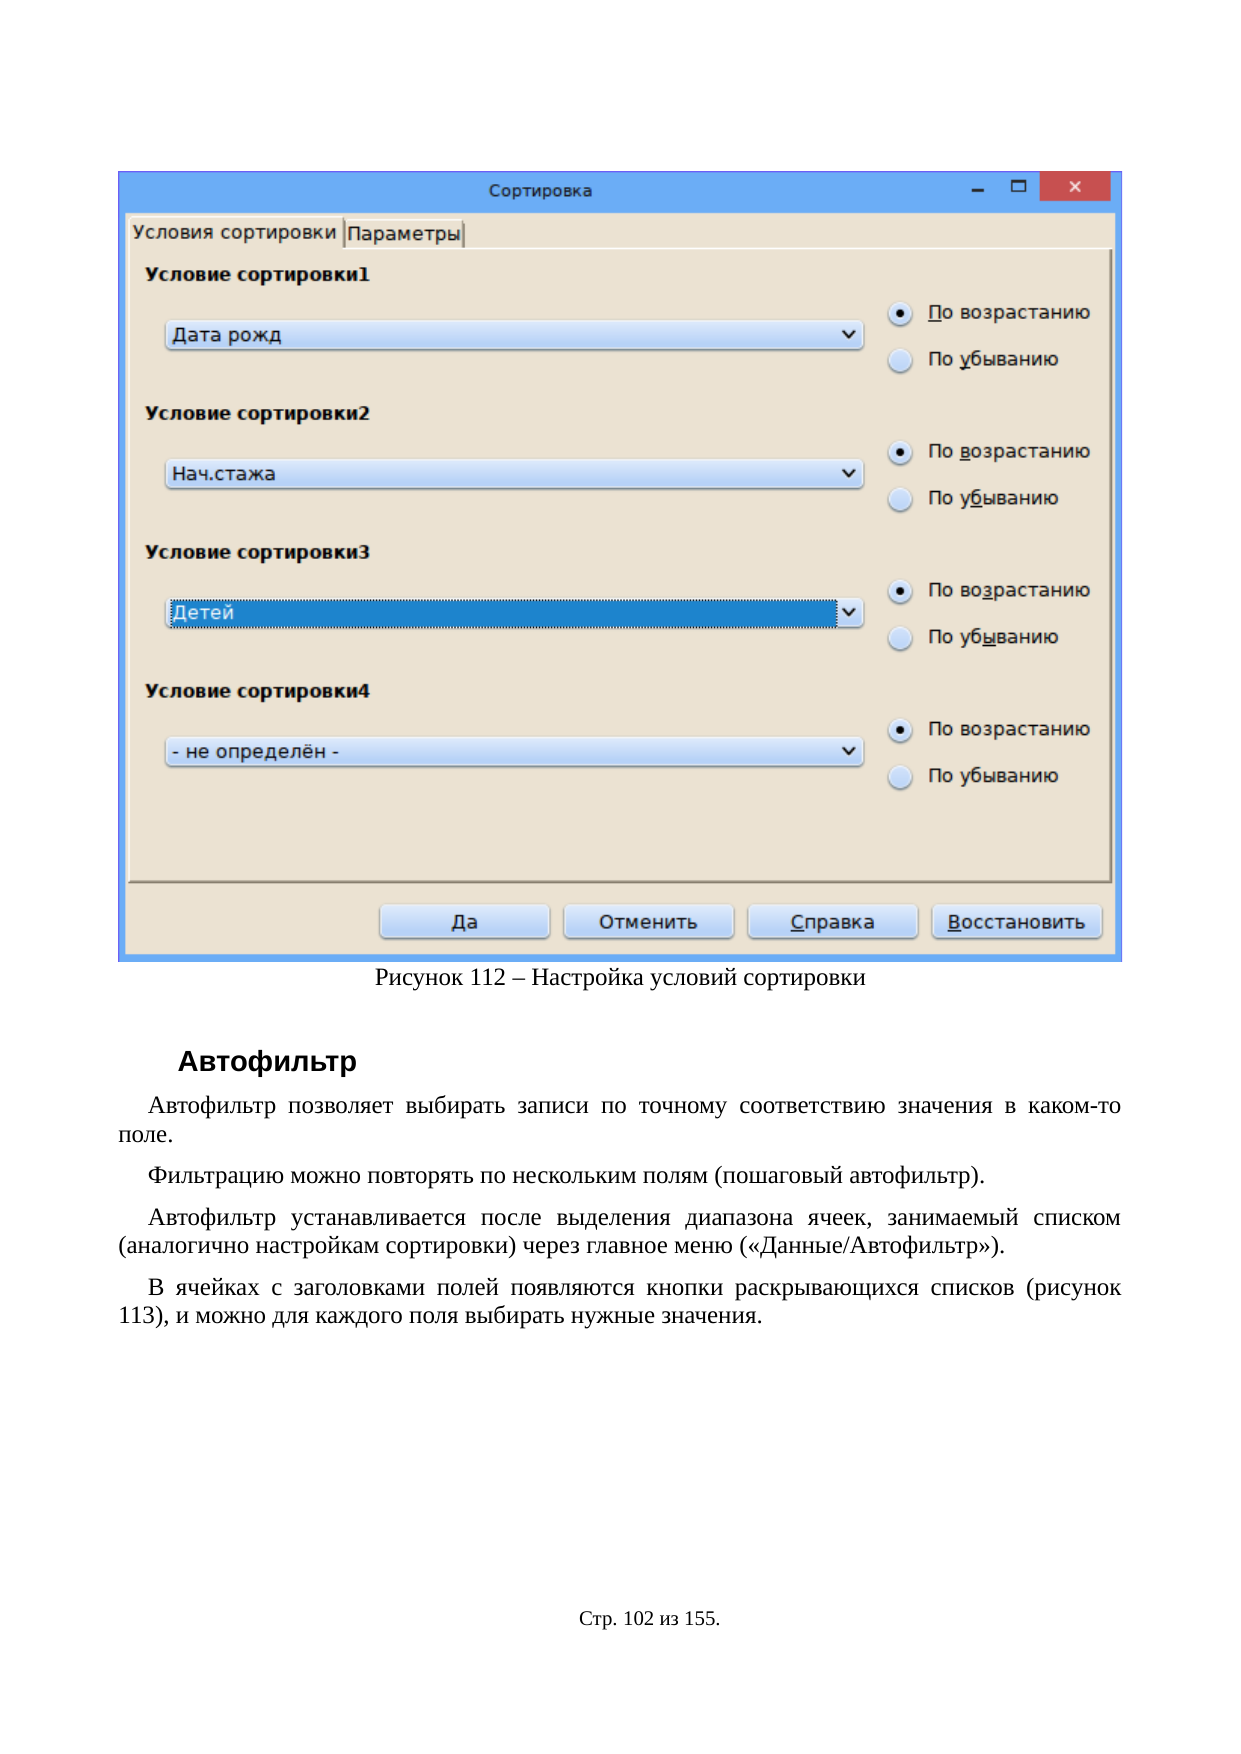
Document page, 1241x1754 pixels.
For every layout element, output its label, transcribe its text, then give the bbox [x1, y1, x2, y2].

text В ячейках с заголовками полей появляются кнопки раскрывающихся списков (рисунок 113), и можно для каждого поля выбирать нужные значения. [118, 1272, 1122, 1329]
subtitle Автофильтр [118, 1044, 1122, 1078]
text Автофильтр устанавливается после выделения диапазона ячеек, занимаемый списком (аналогично настройкам сортировки) через главное меню («Данные/Автофильтр»). [118, 1202, 1122, 1259]
text Автофильтр позволяет выбирать записи по точному соответствию значения в каком-то поле. [118, 1090, 1122, 1148]
text Рисунок 112 – Настройка условий сортировки [118, 962, 1122, 991]
picture [118, 171, 1123, 962]
text Фильтрацию можно повторять по нескольким полям (пошаговый автофильтр). [118, 1160, 1122, 1189]
